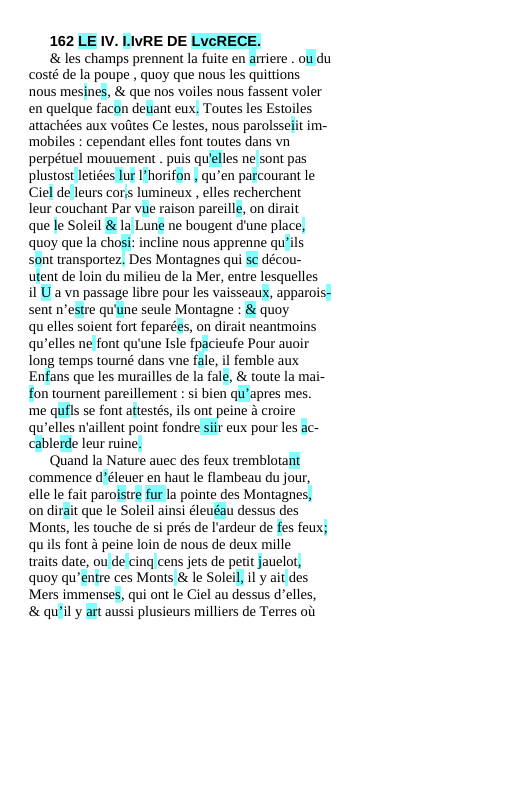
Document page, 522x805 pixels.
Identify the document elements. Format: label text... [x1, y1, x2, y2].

text 162 LE IV. I.IvRE DE LvcRECE. [29, 33, 412, 49]
text Quand la Nature auec des feux tremblotant commence d’éleuer en haut le flambeau du jour, elle le fait paroistre fur la pointe des Montagnes, on dirait que le Soleil ainsi éleuéau dessus des Monts, les touche de si prés de l'ardeur de fes feux; qu ils font à peine loin de nous de deux mille traits date, ou de cinq cens jets de petit jauelot, quoy qu’entre ces Monts & le Soleil, il y ait des Mers immenses, qui ont le Ciel au dessus d’elles, & qu’il y art aussi plusieurs milliers de Terres où [29, 452, 412, 619]
text & les champs prennent la fuite en arriere . ou du costé de la poupe , quoy que nous les quittions nous mesines, & que nos voiles nous fassent voler en quelque facon deuant eux. Toutes les Estoiles attachées aux voûtes Ce lestes, nous parolsseiit im- mobiles : cependant elles font toutes dans vn perpétuel mouuement . puis qu'elles ne sont pas plustost letiées lur l’horifon , qu’en parcourant le Ciel de leurs corrs lumineux , elles recherchent leur couchant Par vue raison pareille, on dirait que le Soleil & la Lune ne bougent d'une place, quoy que la chosi: incline nous apprenne qu’ils sont transportez. Des Montagnes qui sc décou- utent de loin du milieu de la Mer, entre lesquelles il U a vn passage libre pour les vaisseaux, apparois- sent n’estre qu'une seule Montagne : & quoy qu elles soient fort feparées, on dirait neantmoins qu’elles ne font qu'une Isle fpacieufe Pour auoir long temps tourné dans vne fale, il femble aux Enfans que les murailles de la fale, & toute la mai- fon tournent pareillement : si bien qu’apres mes. me qufls se font attestés, ils ont peine à croire qu’elles n'aillent point fondre siir eux pour les ac- cablerde leur ruine. [29, 49, 412, 452]
